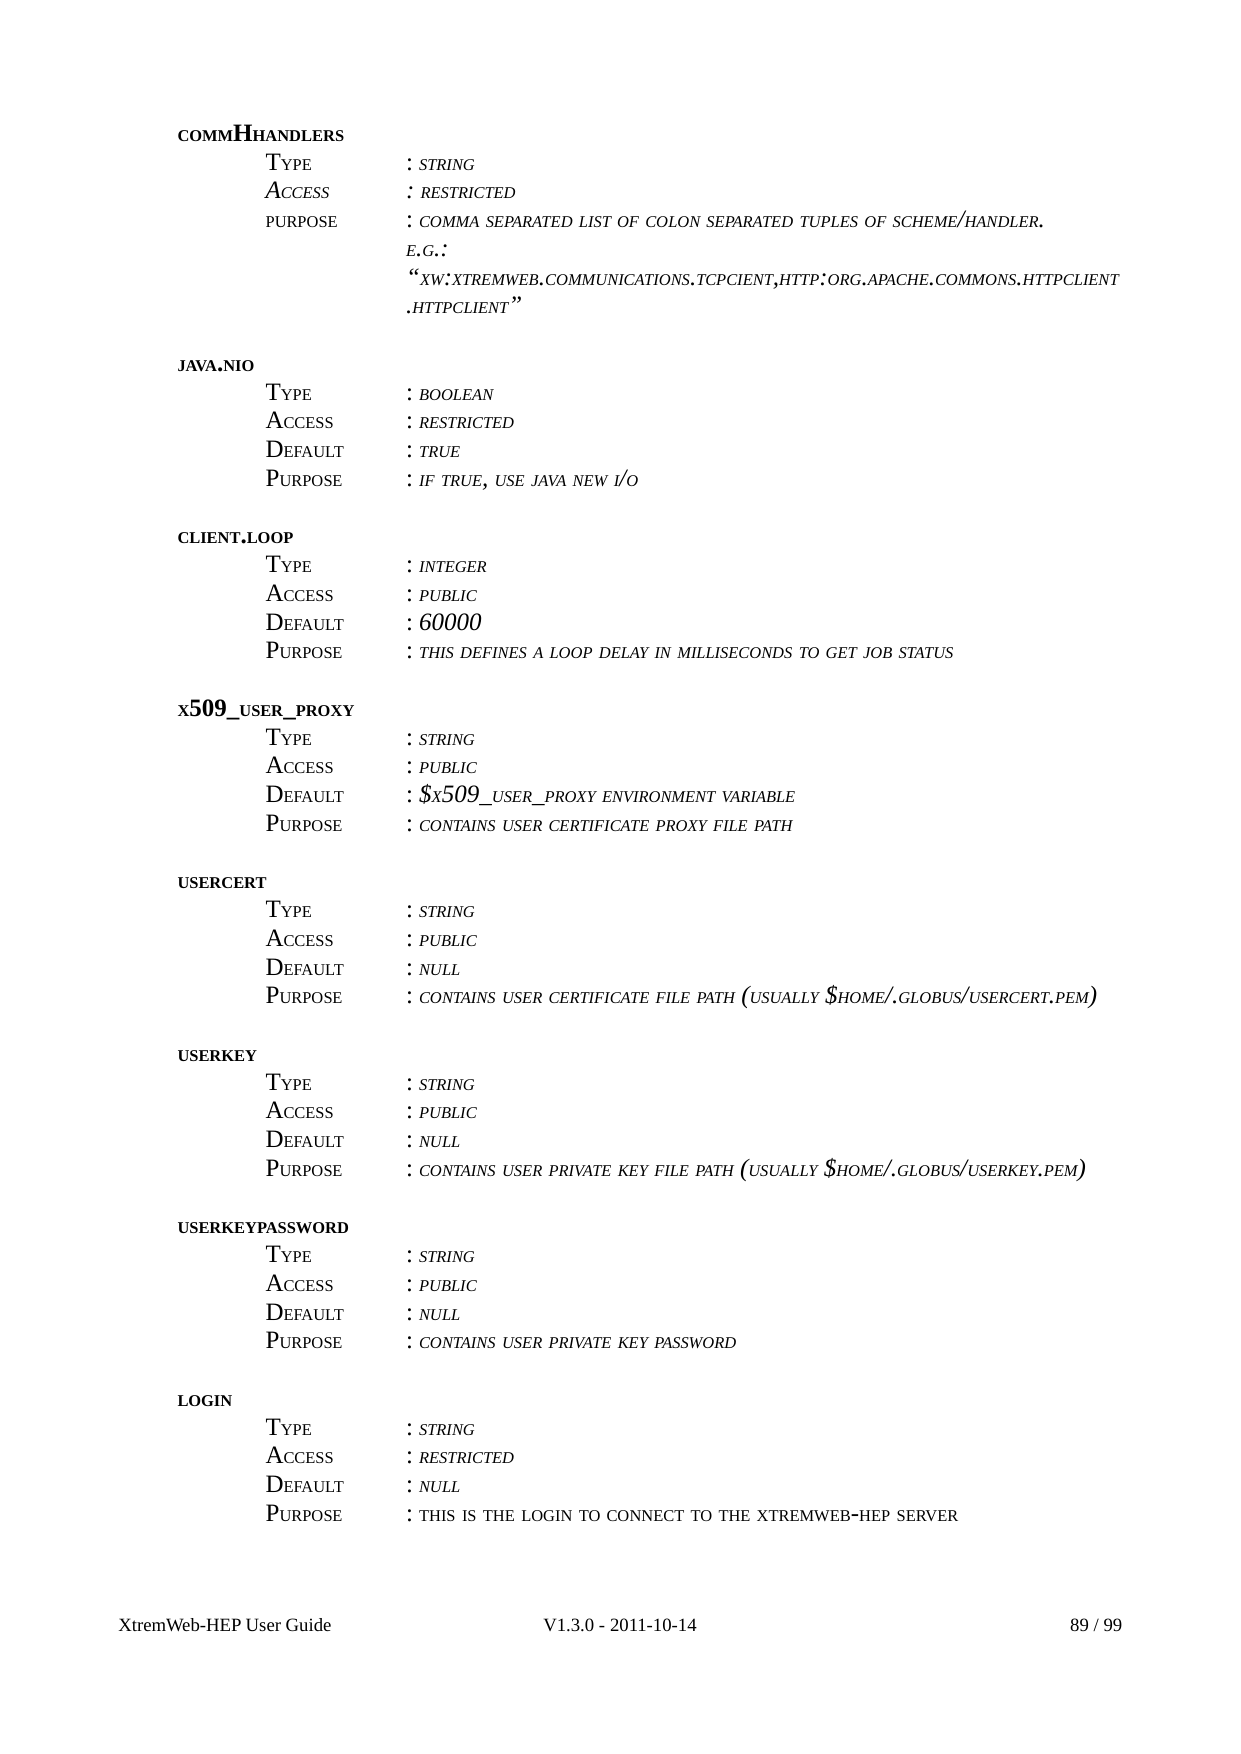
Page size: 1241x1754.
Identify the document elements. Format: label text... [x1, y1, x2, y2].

text userkeypassword [177, 1211, 1122, 1239]
text Default : $x509_user_proxy environment variable [265, 779, 1122, 808]
text Access : restricted [265, 1441, 1122, 1469]
text Default : 60000 [265, 607, 1122, 636]
text java.nio [177, 348, 1122, 377]
text commHhandlers [177, 118, 1122, 147]
text Default : null [265, 952, 1122, 981]
text Purpose : this is the login to connect to the xtremweb-hep server [265, 1498, 1122, 1527]
text Purpose : contains user certificate proxy file path [265, 808, 1122, 837]
text Default : true [265, 434, 1122, 463]
text login [177, 1383, 1122, 1412]
text Purpose : contains user private key file path (usually $home/.globus/userkey.pem) [265, 1153, 1122, 1182]
text Type : integer [265, 549, 1122, 578]
text purpose : comma separated list of colon separated tuples of scheme/handler. e.g.: “xw:xtremweb.communications.tcpcient,http:org.apache.commons.httpclient.httpclient” [265, 204, 1122, 319]
text Purpose : if true, use java new i/o [265, 463, 1122, 492]
text Type : string [265, 1067, 1122, 1096]
text Access : public [265, 1096, 1122, 1124]
text x509_user_proxy [177, 693, 1122, 722]
text Default : null [265, 1469, 1122, 1498]
text Type : string [265, 147, 1122, 176]
text Purpose : this defines a loop delay in milliseconds to get job status [265, 636, 1122, 664]
text Access : restricted [265, 406, 1122, 434]
text Access : public [265, 923, 1122, 952]
text userkey [177, 1038, 1122, 1067]
text Purpose : contains user certificate file path (usually $home/.globus/usercert.pem) [265, 981, 1122, 1009]
text Purpose : contains user private key password [265, 1326, 1122, 1354]
text Access : public [265, 1268, 1122, 1297]
text Type : string [265, 722, 1122, 751]
text Access : public [265, 751, 1122, 779]
text Access : public [265, 578, 1122, 607]
text client.loop [177, 521, 1122, 549]
text Type : string [265, 894, 1122, 923]
text Default : null [265, 1297, 1122, 1326]
text Type : boolean [265, 377, 1122, 406]
text Type : string [265, 1239, 1122, 1268]
text Access : restricted [265, 176, 1122, 204]
text Type : string [265, 1412, 1122, 1441]
text Default : null [265, 1124, 1122, 1153]
text usercert [177, 866, 1122, 894]
